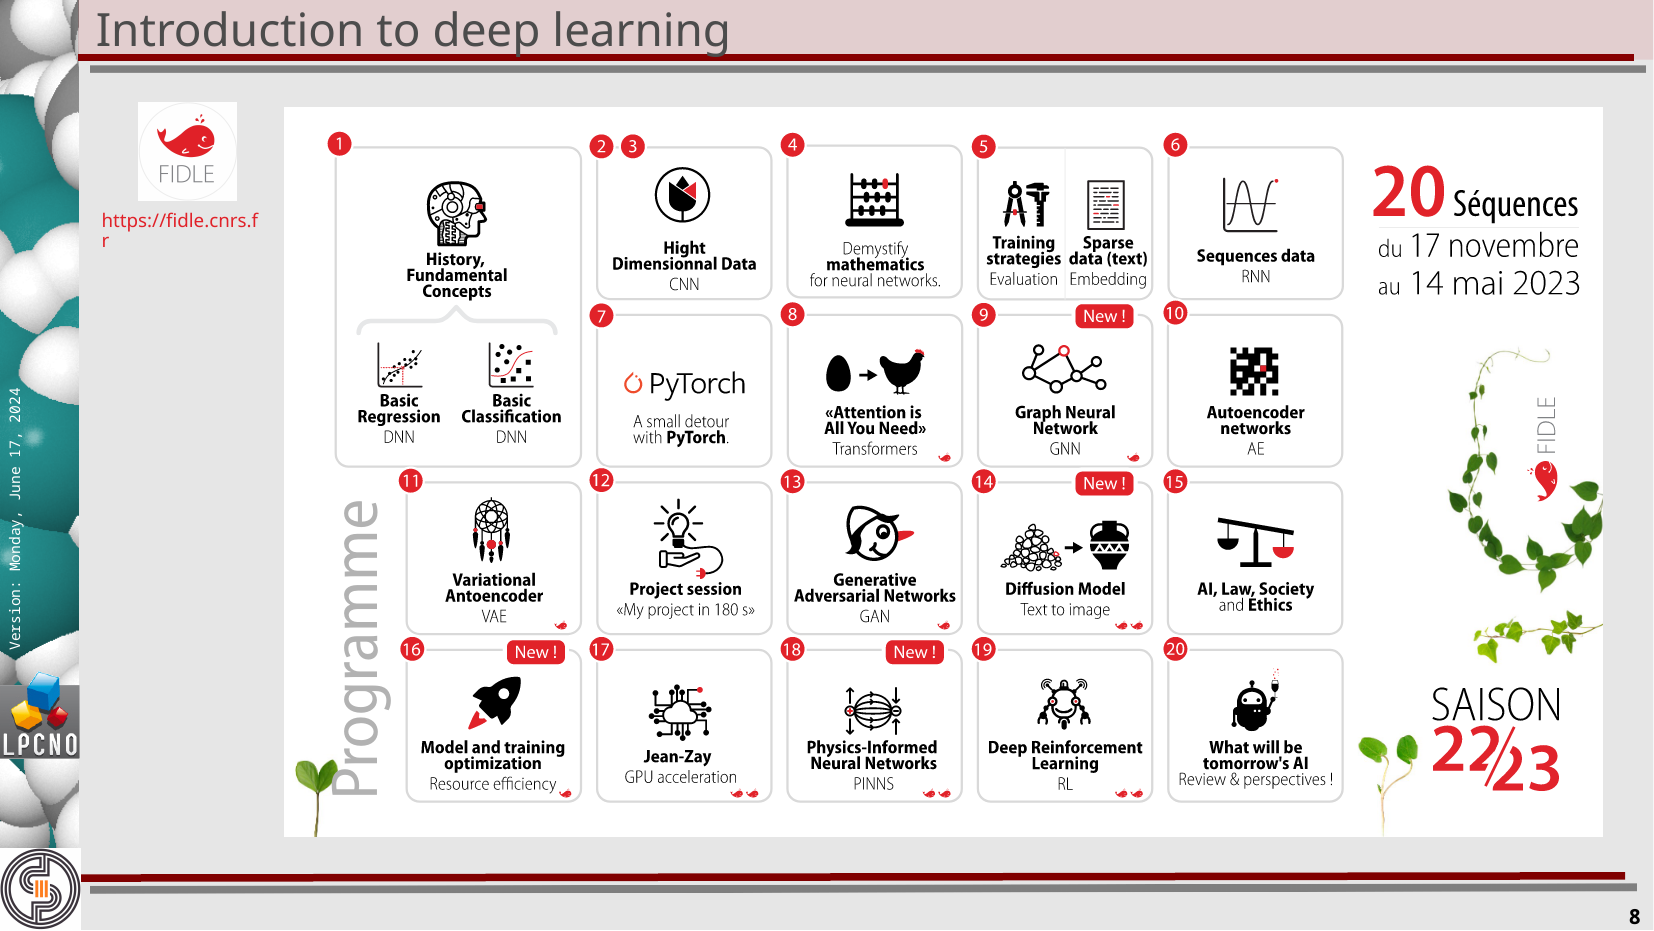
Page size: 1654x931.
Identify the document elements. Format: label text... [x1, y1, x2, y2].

picture [138, 102, 237, 199]
picture [284, 107, 1603, 837]
picture [0, 0, 81, 930]
title Introduction to deep learning [78, 0, 1654, 58]
text_box https://fidle.cnrs.fr [86, 199, 277, 260]
